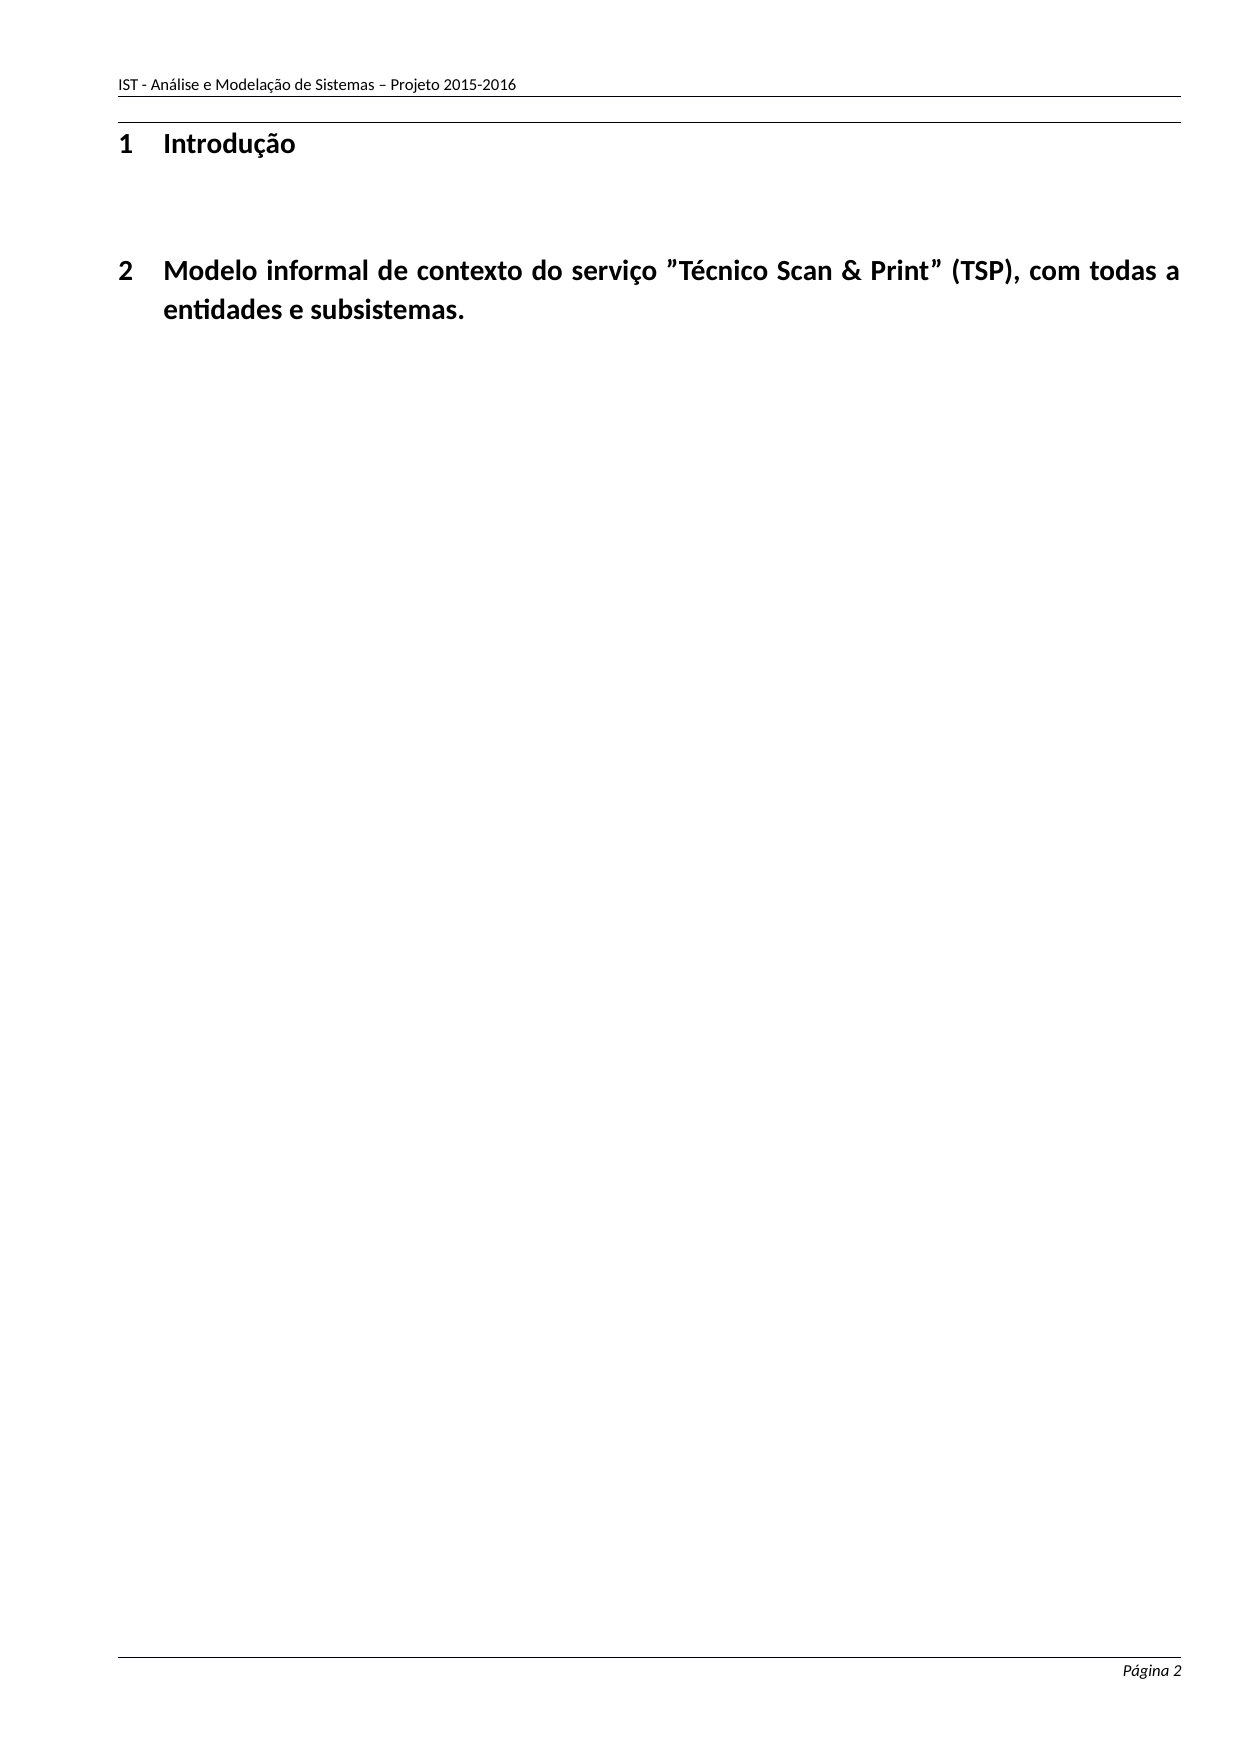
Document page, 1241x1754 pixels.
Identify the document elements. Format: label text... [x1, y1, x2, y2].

list Modelo informal de contexto do serviço ”Técnico Scan & Print” (TSP), com todas a entidades e subsistemas. [118, 249, 1181, 326]
list Introdução [118, 123, 1181, 161]
